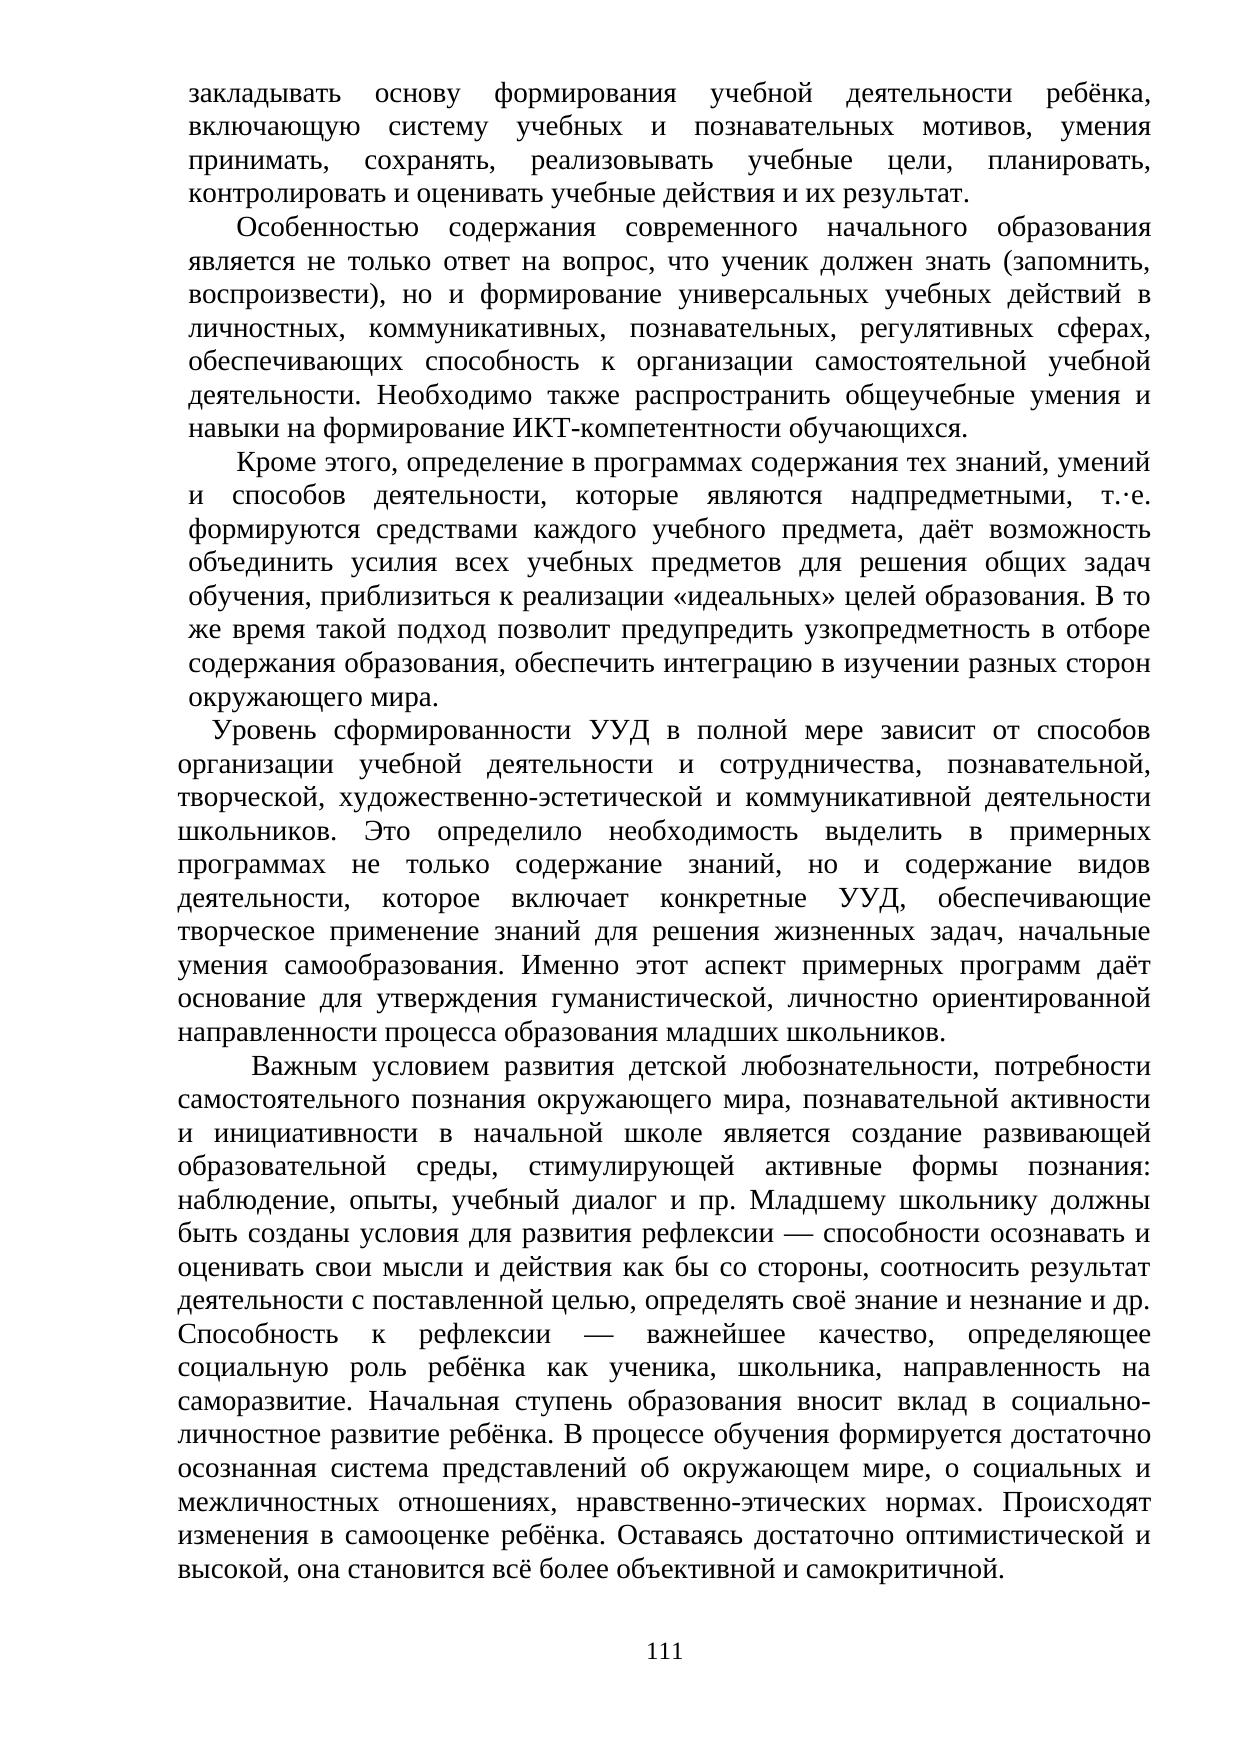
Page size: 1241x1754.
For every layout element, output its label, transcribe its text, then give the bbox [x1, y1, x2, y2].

text Кроме этого, определение в программах содержания тех знаний, умений и способов деятельности, которые являются надпредметными, т.·е. формируются средствами каждого учебного предмета, даёт возможность объединить усилия всех учебных предметов для решения общих задач обучения, приблизиться к реализации «идеальных» целей образования. В то же время такой подход позволит предупредить узкопредметность в отборе содержания образования, обеспечить интеграцию в изучении разных сторон окружающего мира. [188, 444, 1152, 712]
text закладывать основу формирования учебной деятельности ребёнка, включающую систему учебных и познавательных мотивов, умения принимать, сохранять, реализовывать учебные цели, планировать, контролировать и оценивать учебные действия и их результат. [188, 75, 1152, 209]
text Уровень сформированности УУД в полной мере зависит от способов организации учебной деятельности и сотрудничества, познавательной, творческой, художественно-эстетической и коммуникативной деятельности школьников. Это определило необходимость выделить в примерных программах не только содержание знаний, но и содержание видов деятельности, которое включает конкретные УУД, обеспечивающие творческое применение знаний для решения жизненных задач, начальные умения самообразования. Именно этот аспект примерных программ даёт основание для утверждения гуманистической, личностно ориентированной направленности процесса образования младших школьников. [177, 712, 1152, 1048]
text Особенностью содержания современного начального образования является не только ответ на вопрос, что ученик должен знать (запомнить, воспроизвести), но и формирование универсальных учебных действий в личностных, коммуникативных, познавательных, регулятивных сферах, обеспечивающих способность к организации самостоятельной учебной деятельности. Необходимо также распространить общеучебные умения и навыки на формирование ИКТ-компетентности обучающихся. [188, 209, 1152, 444]
text Важным условием развития детской любознательности, потребности самостоятельного познания окружающего мира, познавательной активности и инициативности в начальной школе является создание развивающей образовательной среды, стимулирующей активные формы познания: наблюдение, опыты, учебный диалог и пр. Младшему школьнику должны быть созданы условия для развития рефлексии — способности осознавать и оценивать свои мысли и действия как бы со стороны, соотносить результат деятельности с поставленной целью, определять своё знание и незнание и др. Способность к рефлексии — важнейшее качество, определяющее социальную роль ребёнка как ученика, школьника, направленность на саморазвитие. Начальная ступень образования вносит вклад в социально-личностное развитие ребёнка. В процессе обучения формируется достаточно осознанная система представлений об окружающем мире, о социальных и межличностных отношениях, нравственно-этических нормах. Происходят изменения в самооценке ребёнка. Оставаясь достаточно оптимистической и высокой, она становится всё более объективной и самокритичной. [177, 1048, 1152, 1584]
